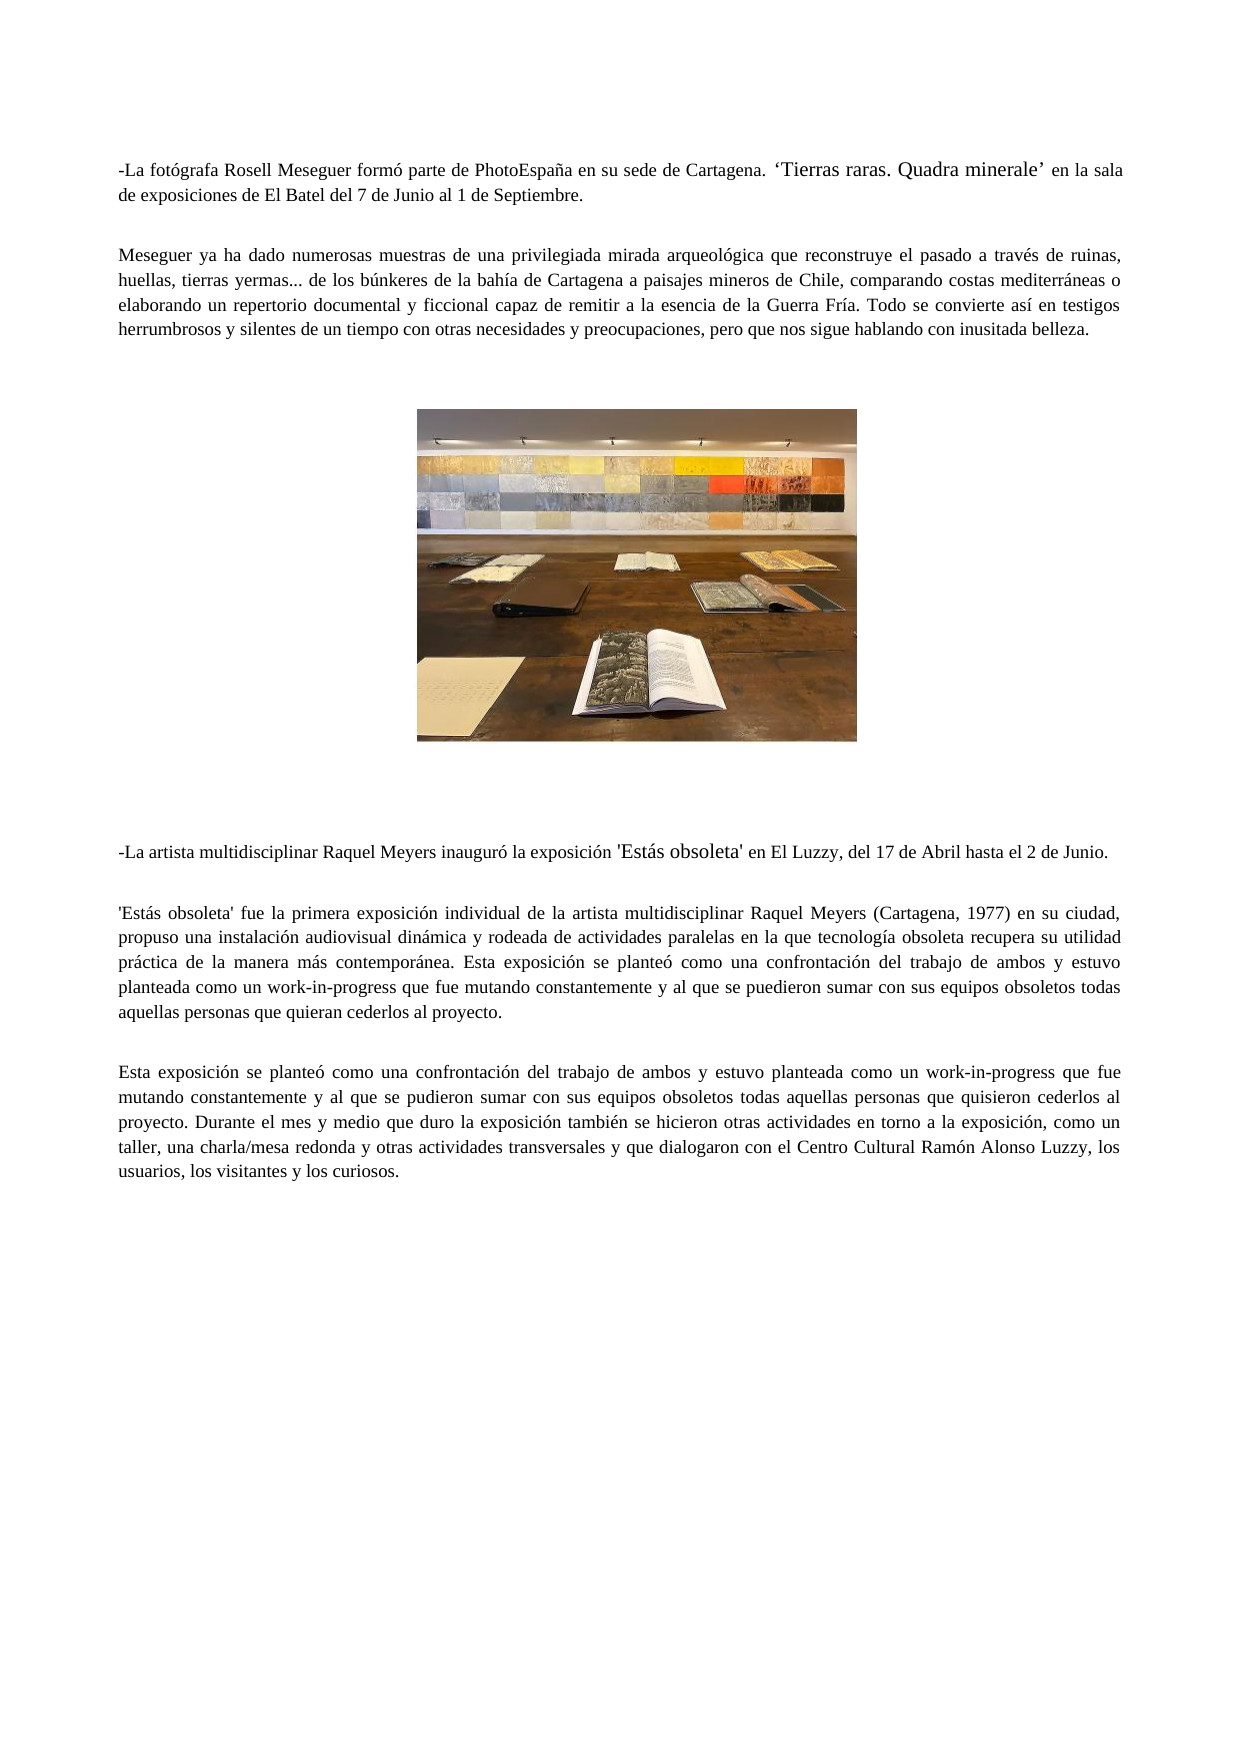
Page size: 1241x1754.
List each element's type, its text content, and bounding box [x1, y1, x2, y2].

text -La artista multidisciplinar Raquel Meyers inauguró la exposición 'Estás obsoleta' en El Luzzy, del 17 de Abril hasta el 2 de Junio. [118, 841, 1146, 864]
text Meseguer ya ha dado numerosas muestras de una privilegiada mirada arqueológica que reconstruye el pasado a través de ruinas, huellas, tierras yermas... de los búnkeres de la bahía de Cartagena a paisajes mineros de Chile, comparando costas mediterráneas o elaborando un repertorio documental y ficcional capaz de remitir a la esencia de la Guerra Fría. Todo se convierte así en testigos herrumbrosos y silentes de un tiempo con otras necesidades y preocupaciones, pero que nos sigue hablando con inusitada belleza. [118, 242, 1123, 341]
text Esta exposición se planteó como una confrontación del trabajo de ambos y estuvo planteada como un work-in-progress que fue mutando constantemente y al que se pudieron sumar con sus equipos obsoletos todas aquellas personas que quisieron cederlos al proyecto. Durante el mes y medio que duro la exposición también se hicieron otras actividades en torno a la exposición, como un taller, una charla/mesa redonda y otras actividades transversales y que dialogaron con el Centro Cultural Ramón Alonso Luzzy, los usuarios, los visitantes y los curiosos. [118, 1059, 1123, 1183]
text -La fotógrafa Rosell Meseguer formó parte de PhotoEspaña en su sede de Cartagena. ‘Tierras raras. Quadra minerale’ en la sala de exposiciones de El Batel del 7 de Junio al 1 de Septiembre. [118, 157, 1123, 206]
text 'Estás obsoleta' fue la primera exposición individual de la artista multidisciplinar Raquel Meyers (Cartagena, 1977) en su ciudad, propuso una instalación audiovisual dinámica y rodeada de actividades paralelas en la que tecnología obsoleta recupera su utilidad práctica de la manera más contemporánea. Esta exposición se planteó como una confrontación del trabajo de ambos y estuvo planteada como un work-in-progress que fue mutando constantemente y al que se puedieron sumar con sus equipos obsoletos todas aquellas personas que quieran cederlos al proyecto. [118, 899, 1123, 1023]
